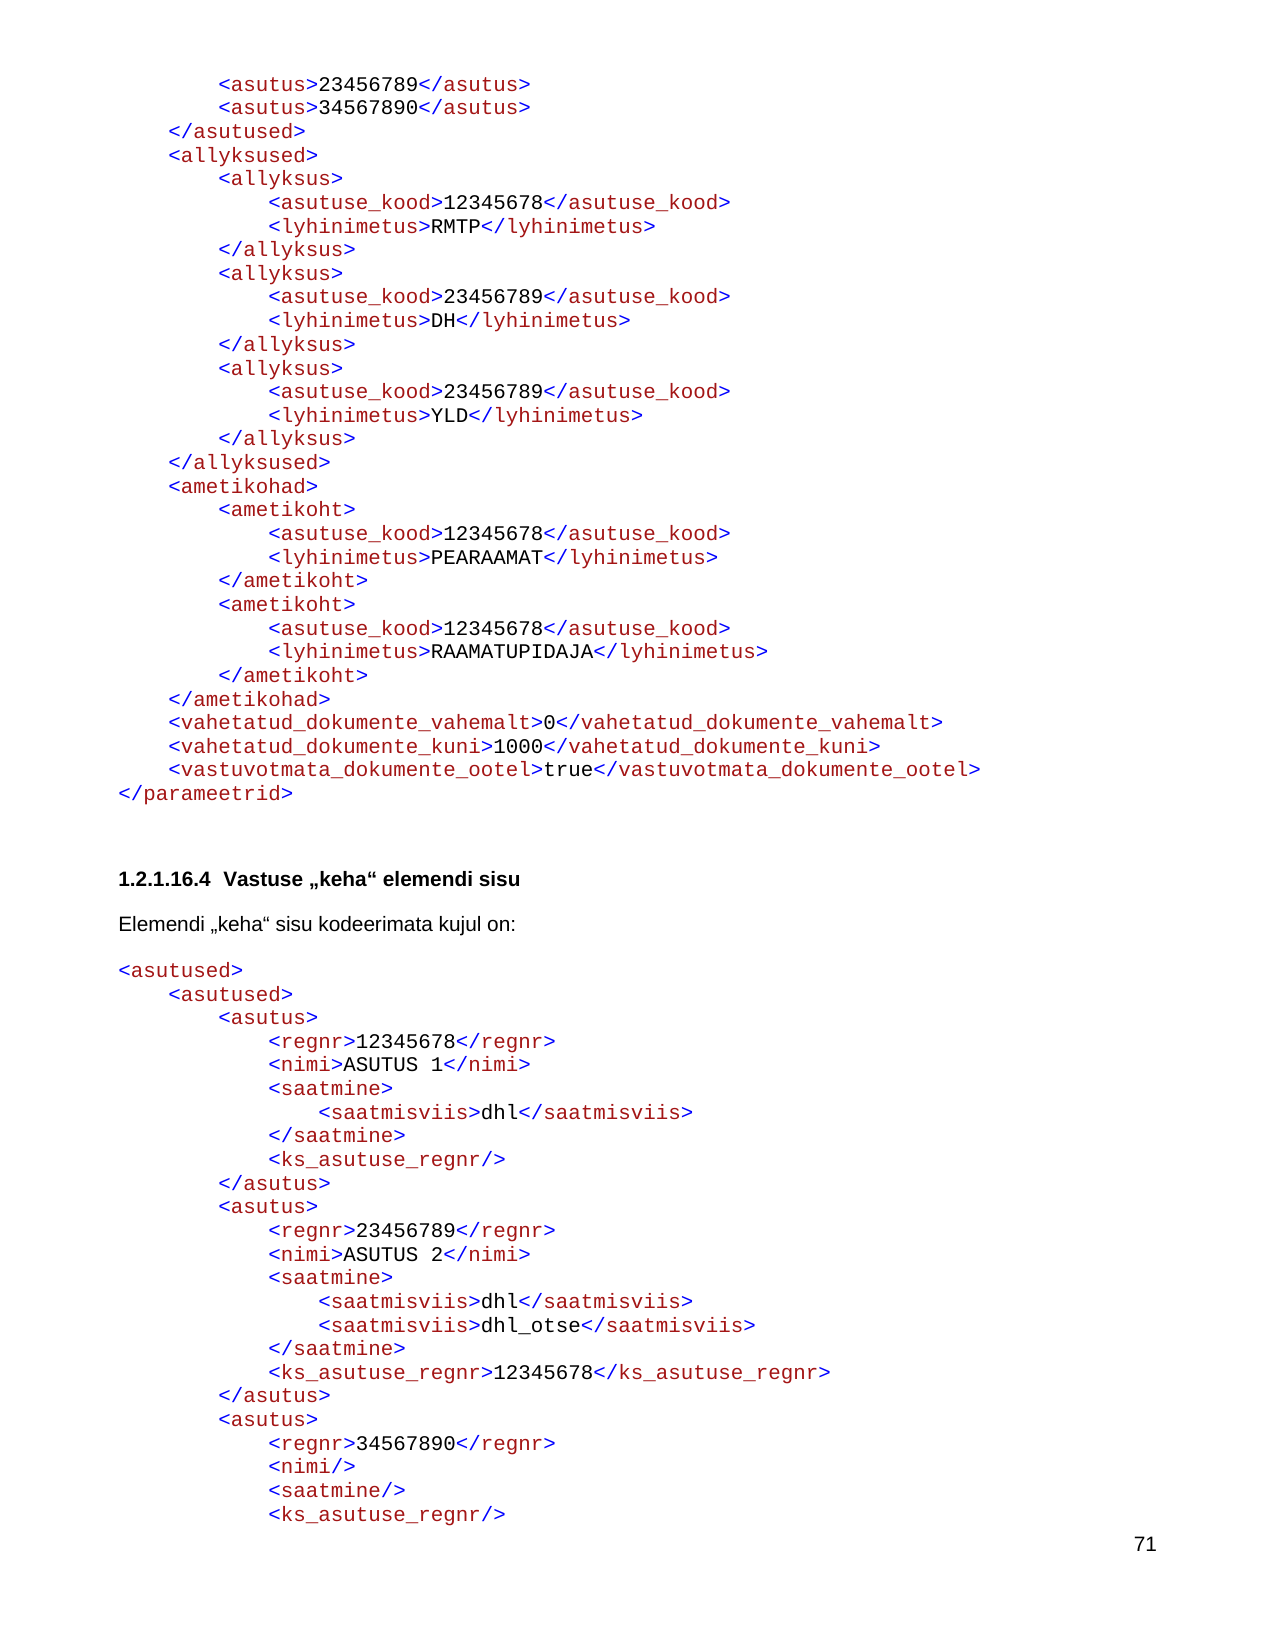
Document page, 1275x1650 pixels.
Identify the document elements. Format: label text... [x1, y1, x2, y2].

text <asutus> [118, 1196, 1157, 1220]
text <asutuse_kood>12345678</asutuse_kood> [118, 523, 1157, 547]
text <allyksus> [118, 357, 1157, 381]
text <saatmine> [118, 1267, 1157, 1291]
text </ametikoht> [118, 665, 1157, 688]
text <nimi>ASUTUS 1</nimi> [118, 1054, 1157, 1078]
text <ametikoht> [118, 499, 1157, 523]
text <asutused> [118, 983, 1157, 1007]
text <lyhinimetus>PEARAAMAT</lyhinimetus> [118, 547, 1157, 570]
text <vahetatud_dokumente_vahemalt>0</vahetatud_dokumente_vahemalt> [118, 712, 1157, 736]
text <asutus>34567890</asutus> [118, 97, 1157, 121]
text <ametikoht> [118, 594, 1157, 618]
text </asutused> [118, 121, 1157, 145]
text <allyksus> [118, 168, 1157, 192]
text <nimi/> [118, 1456, 1157, 1480]
text <ametikohad> [118, 476, 1157, 499]
text <saatmisviis>dhl</saatmisviis> [118, 1102, 1157, 1125]
text <lyhinimetus>DH</lyhinimetus> [118, 310, 1157, 334]
text </allyksus> [118, 239, 1157, 263]
subtitle Vastuse „keha“ elemendi sisu [118, 867, 1157, 891]
text </asutus> [118, 1173, 1157, 1196]
text <asutuse_kood>12345678</asutuse_kood> [118, 618, 1157, 641]
text <nimi>ASUTUS 2</nimi> [118, 1244, 1157, 1267]
text <asutuse_kood>23456789</asutuse_kood> [118, 381, 1157, 405]
text </parameetrid> [118, 783, 1157, 807]
text <allyksused> [118, 145, 1157, 168]
text <ks_asutuse_regnr/> [118, 1149, 1157, 1173]
text </saatmine> [118, 1338, 1157, 1362]
text <saatmisviis>dhl</saatmisviis> [118, 1291, 1157, 1314]
text <allyksus> [118, 263, 1157, 287]
text <lyhinimetus>RAAMATUPIDAJA</lyhinimetus> [118, 641, 1157, 665]
text <asutuse_kood>12345678</asutuse_kood> [118, 192, 1157, 216]
text <saatmisviis>dhl_otse</saatmisviis> [118, 1314, 1157, 1338]
text <lyhinimetus>RMTP</lyhinimetus> [118, 216, 1157, 239]
text <asutus>23456789</asutus> [118, 74, 1157, 97]
text <regnr>34567890</regnr> [118, 1433, 1157, 1456]
text <asutused> [118, 960, 1157, 983]
text <saatmine> [118, 1078, 1157, 1102]
text Elemendi „keha“ sisu kodeerimata kujul on: [118, 912, 1157, 936]
text </ametikohad> [118, 688, 1157, 712]
text </asutus> [118, 1386, 1157, 1409]
text <lyhinimetus>YLD</lyhinimetus> [118, 405, 1157, 428]
text </allyksus> [118, 334, 1157, 357]
text </allyksus> [118, 428, 1157, 452]
text </allyksused> [118, 452, 1157, 476]
text <regnr>12345678</regnr> [118, 1031, 1157, 1054]
text <asutuse_kood>23456789</asutuse_kood> [118, 287, 1157, 310]
text <vastuvotmata_dokumente_ootel>true</vastuvotmata_dokumente_ootel> [118, 759, 1157, 783]
text <ks_asutuse_regnr/> [118, 1504, 1157, 1527]
text </ametikoht> [118, 570, 1157, 594]
text <asutus> [118, 1409, 1157, 1433]
text <vahetatud_dokumente_kuni>1000</vahetatud_dokumente_kuni> [118, 736, 1157, 759]
text <saatmine/> [118, 1480, 1157, 1504]
text <regnr>23456789</regnr> [118, 1220, 1157, 1244]
text </saatmine> [118, 1125, 1157, 1149]
text <ks_asutuse_regnr>12345678</ks_asutuse_regnr> [118, 1362, 1157, 1386]
text <asutus> [118, 1007, 1157, 1031]
